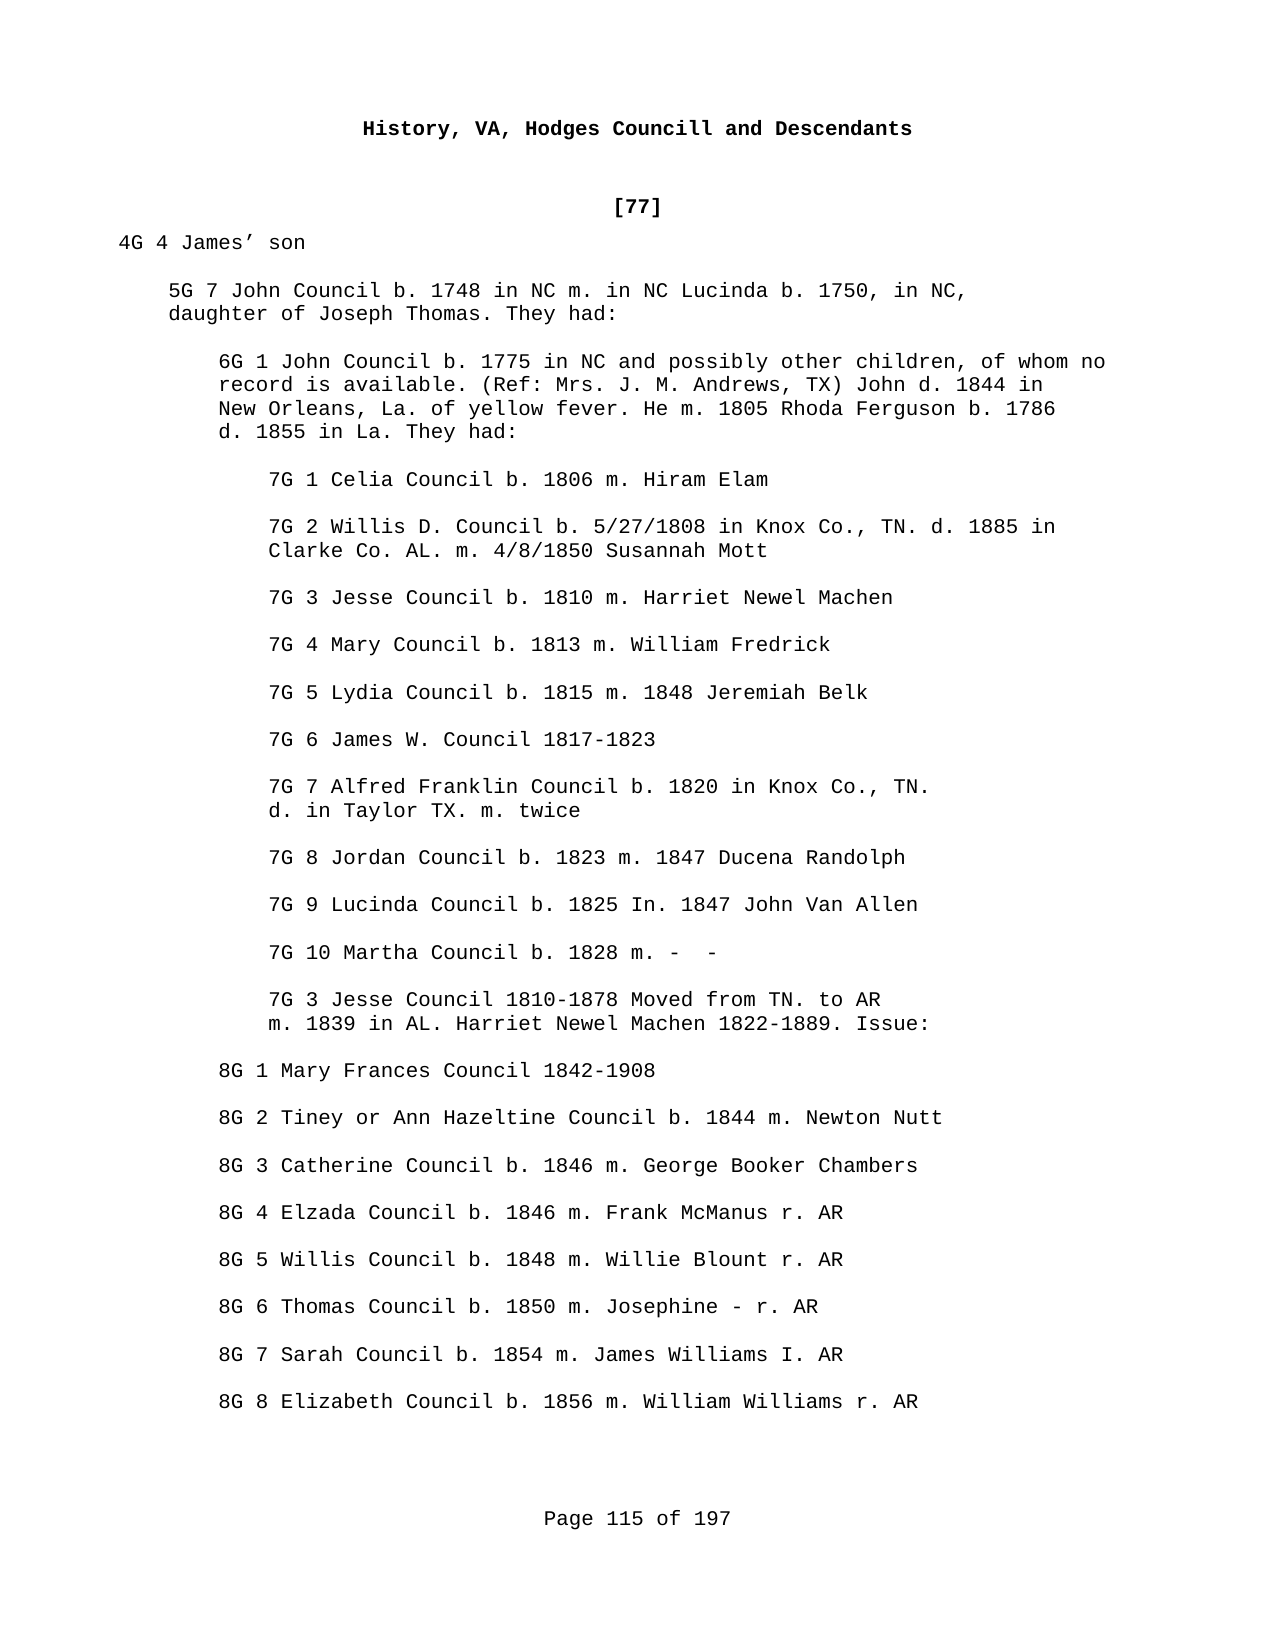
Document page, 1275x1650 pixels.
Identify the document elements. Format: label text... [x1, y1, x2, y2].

text 8G 6 Thomas Council b. 1850 m. Josephine - r. AR [118, 1296, 1157, 1320]
text 7G 2 Willis D. Council b. 5/27/1808 in Knox Co., TN. d. 1885 in [118, 516, 1157, 540]
text d. in Taylor TX. m. twice [118, 800, 1157, 823]
text 7G 1 Celia Council b. 1806 m. Hiram Elam [118, 469, 1157, 492]
text 8G 3 Catherine Council b. 1846 m. George Booker Chambers [118, 1154, 1157, 1178]
text 8G 2 Tiney or Ann Hazeltine Council b. 1844 m. Newton Nutt [118, 1107, 1157, 1131]
subtitle [77] [118, 196, 1157, 220]
text 8G 7 Sarah Council b. 1854 m. James Williams I. AR [118, 1344, 1157, 1367]
text 7G 3 Jesse Council b. 1810 m. Harriet Newel Machen [118, 587, 1157, 611]
text 7G 7 Alfred Franklin Council b. 1820 in Knox Co., TN. [118, 776, 1157, 800]
text 7G 3 Jesse Council 1810-1878 Moved from TN. to AR [118, 989, 1157, 1013]
text 8G 5 Willis Council b. 1848 m. Willie Blount r. AR [118, 1249, 1157, 1273]
text d. 1855 in La. They had: [118, 422, 1157, 445]
text 8G 8 Elizabeth Council b. 1856 m. William Williams r. AR [118, 1391, 1157, 1415]
text 8G 1 Mary Frances Council 1842-1908 [118, 1060, 1157, 1084]
text New Orleans, La. of yellow fever. He m. 1805 Rhoda Ferguson b. 1786 [118, 398, 1157, 422]
text m. 1839 in AL. Harriet Newel Machen 1822-1889. Issue: [118, 1013, 1157, 1036]
text 7G 6 James W. Council 1817-1823 [118, 729, 1157, 753]
text record is available. (Ref: Mrs. J. M. Andrews, TX) John d. 1844 in [118, 374, 1157, 398]
text daughter of Joseph Thomas. They had: [118, 303, 1157, 327]
text 7G 5 Lydia Council b. 1815 m. 1848 Jeremiah Belk [118, 682, 1157, 705]
text 4G 4 James’ son [118, 232, 1157, 256]
text 8G 4 Elzada Council b. 1846 m. Frank McManus r. AR [118, 1202, 1157, 1226]
text 5G 7 John Council b. 1748 in NC m. in NC Lucinda b. 1750, in NC, [118, 280, 1157, 303]
text 7G 10 Martha Council b. 1828 m. - - [118, 942, 1157, 965]
text 7G 8 Jordan Council b. 1823 m. 1847 Ducena Randolph [118, 847, 1157, 871]
text 6G 1 John Council b. 1775 in NC and possibly other children, of whom no [118, 351, 1157, 374]
text Clarke Co. AL. m. 4/8/1850 Susannah Mott [118, 540, 1157, 563]
text 7G 9 Lucinda Council b. 1825 In. 1847 John Van Allen [118, 894, 1157, 918]
text 7G 4 Mary Council b. 1813 m. William Fredrick [118, 634, 1157, 658]
